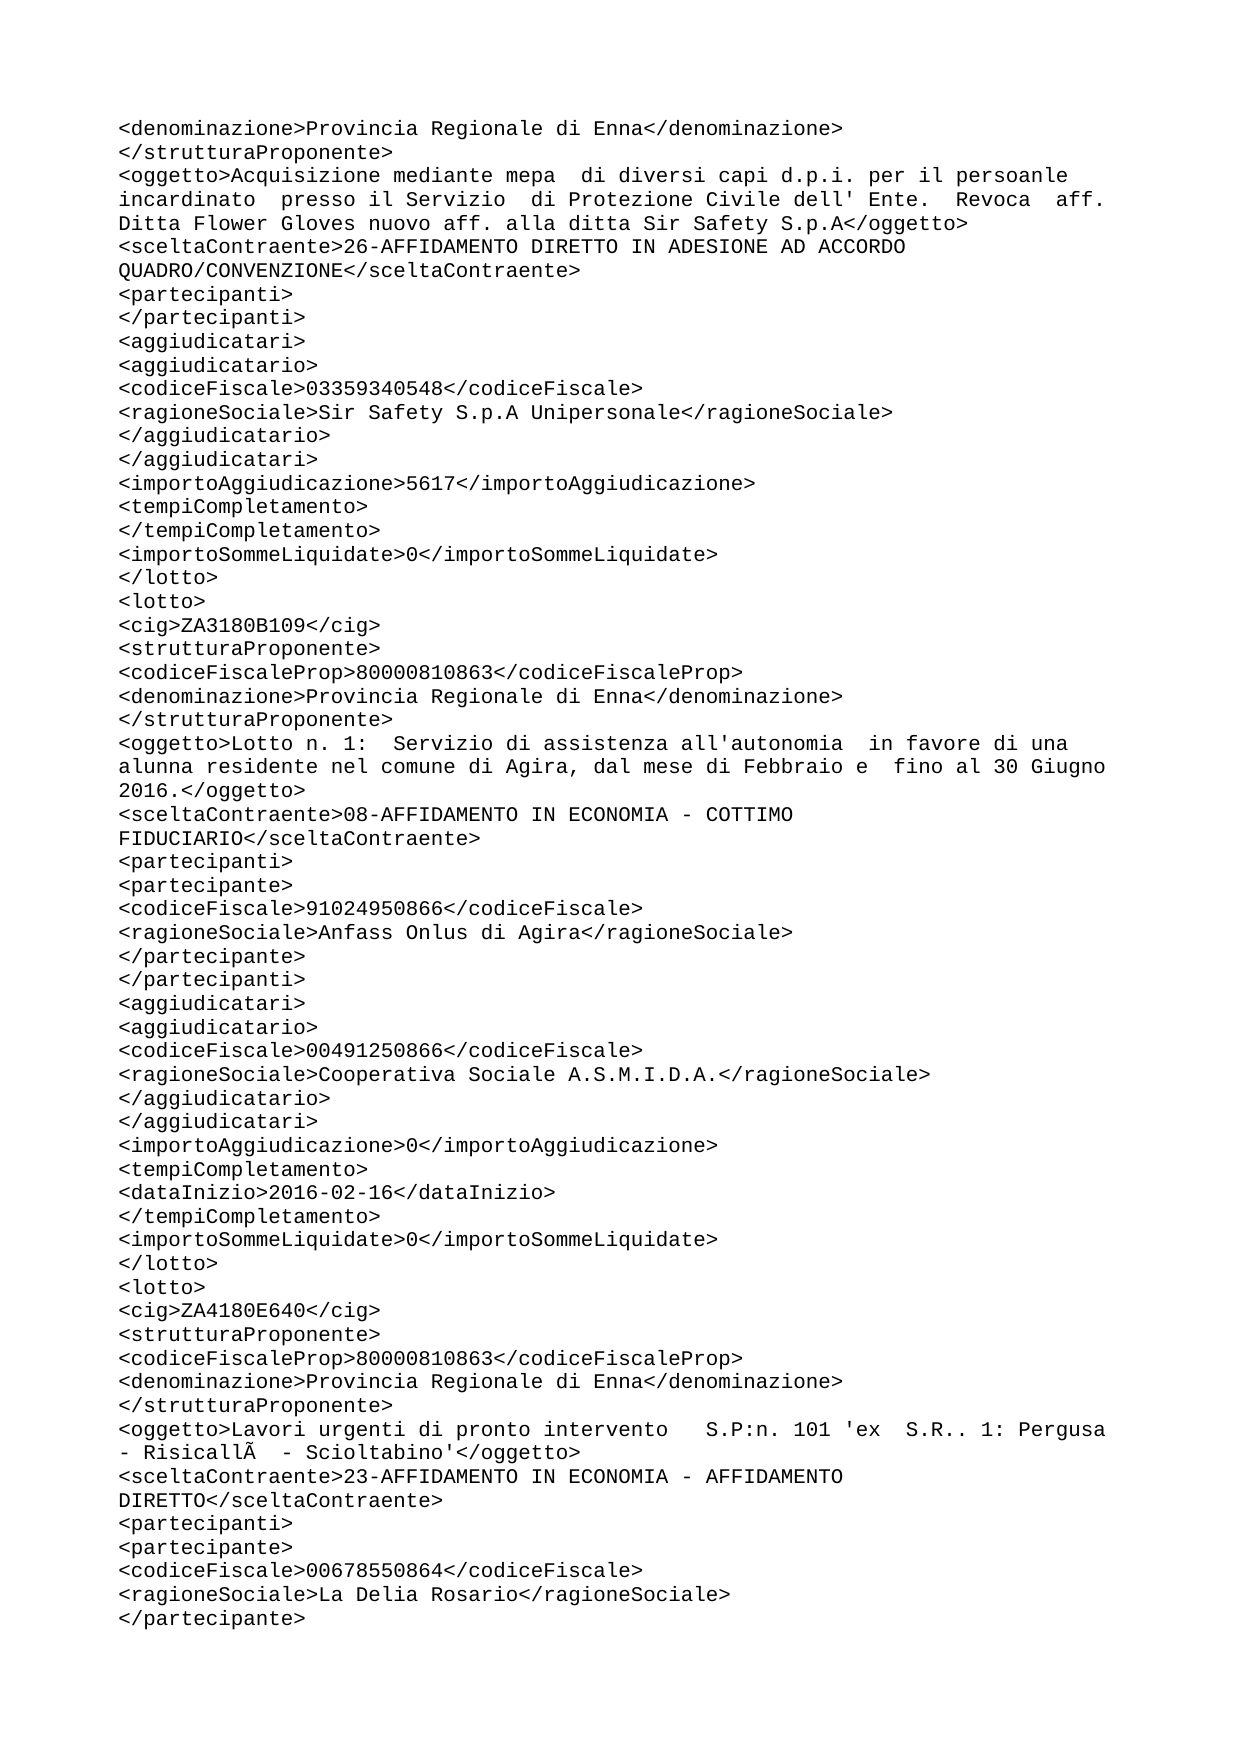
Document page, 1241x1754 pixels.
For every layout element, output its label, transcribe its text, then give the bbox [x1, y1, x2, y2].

text <importoAggiudicazione>0</importoAggiudicazione> [118, 1135, 1122, 1158]
text <codiceFiscaleProp>80000810863</codiceFiscaleProp> [118, 662, 1122, 686]
text <tempiCompletamento> [118, 496, 1122, 520]
text <codiceFiscale>00491250866</codiceFiscale> [118, 1040, 1122, 1064]
text <importoSommeLiquidate>0</importoSommeLiquidate> [118, 544, 1122, 567]
text <partecipanti> [118, 1513, 1122, 1537]
text <oggetto>Acquisizione mediante mepa di diversi capi d.p.i. per il persoanle incardinato presso il Servizio di Protezione Civile dell' Ente. Revoca aff. Ditta Flower Gloves nuovo aff. alla ditta Sir Safety S.p.A</oggetto> [118, 165, 1122, 236]
text </partecipanti> [118, 969, 1122, 993]
text <importoAggiudicazione>5617</importoAggiudicazione> [118, 473, 1122, 496]
text <partecipante> [118, 1537, 1122, 1561]
text <lotto> [118, 1277, 1122, 1300]
text </lotto> [118, 1253, 1122, 1277]
text <aggiudicatari> [118, 331, 1122, 354]
text <ragioneSociale>Anfass Onlus di Agira</ragioneSociale> [118, 922, 1122, 946]
text <cig>ZA3180B109</cig> [118, 615, 1122, 638]
text <dataInizio>2016-02-16</dataInizio> [118, 1182, 1122, 1206]
text </strutturaProponente> [118, 142, 1122, 165]
text </partecipante> [118, 946, 1122, 969]
text <lotto> [118, 591, 1122, 615]
text <importoSommeLiquidate>0</importoSommeLiquidate> [118, 1229, 1122, 1253]
text <strutturaProponente> [118, 1324, 1122, 1348]
text <sceltaContraente>08-AFFIDAMENTO IN ECONOMIA - COTTIMO FIDUCIARIO</sceltaContraente> [118, 804, 1122, 851]
text <partecipante> [118, 875, 1122, 898]
text </aggiudicatario> [118, 1088, 1122, 1111]
text </tempiCompletamento> [118, 1206, 1122, 1229]
text <denominazione>Provincia Regionale di Enna</denominazione> [118, 118, 1122, 142]
text <ragioneSociale>La Delia Rosario</ragioneSociale> [118, 1584, 1122, 1608]
text <aggiudicatario> [118, 1017, 1122, 1040]
text <codiceFiscale>03359340548</codiceFiscale> [118, 378, 1122, 402]
text <partecipanti> [118, 284, 1122, 307]
text </partecipante> [118, 1608, 1122, 1631]
text <denominazione>Provincia Regionale di Enna</denominazione> [118, 1371, 1122, 1395]
text </lotto> [118, 567, 1122, 591]
text <aggiudicatario> [118, 354, 1122, 378]
text <denominazione>Provincia Regionale di Enna</denominazione> [118, 686, 1122, 709]
text </aggiudicatari> [118, 449, 1122, 473]
text <ragioneSociale>Cooperativa Sociale A.S.M.I.D.A.</ragioneSociale> [118, 1064, 1122, 1088]
text <partecipanti> [118, 851, 1122, 875]
text <codiceFiscale>91024950866</codiceFiscale> [118, 898, 1122, 922]
text </aggiudicatario> [118, 426, 1122, 449]
text <oggetto>Lavori urgenti di pronto intervento S.P:n. 101 'ex S.R.. 1: Pergusa - RisicallÃ - Scioltabino'</oggetto> [118, 1419, 1122, 1466]
text <codiceFiscale>00678550864</codiceFiscale> [118, 1561, 1122, 1584]
text <sceltaContraente>26-AFFIDAMENTO DIRETTO IN ADESIONE AD ACCORDO QUADRO/CONVENZIONE</sceltaContraente> [118, 236, 1122, 284]
text <tempiCompletamento> [118, 1158, 1122, 1182]
text <aggiudicatari> [118, 993, 1122, 1017]
text </aggiudicatari> [118, 1111, 1122, 1135]
text <strutturaProponente> [118, 638, 1122, 662]
text </partecipanti> [118, 307, 1122, 331]
text </strutturaProponente> [118, 709, 1122, 733]
text <codiceFiscaleProp>80000810863</codiceFiscaleProp> [118, 1348, 1122, 1371]
text <sceltaContraente>23-AFFIDAMENTO IN ECONOMIA - AFFIDAMENTO DIRETTO</sceltaContraente> [118, 1466, 1122, 1513]
text </strutturaProponente> [118, 1395, 1122, 1419]
text <cig>ZA4180E640</cig> [118, 1300, 1122, 1324]
text <ragioneSociale>Sir Safety S.p.A Unipersonale</ragioneSociale> [118, 402, 1122, 426]
text <oggetto>Lotto n. 1: Servizio di assistenza all'autonomia in favore di una alunna residente nel comune di Agira, dal mese di Febbraio e fino al 30 Giugno 2016.</oggetto> [118, 733, 1122, 804]
text </tempiCompletamento> [118, 520, 1122, 544]
